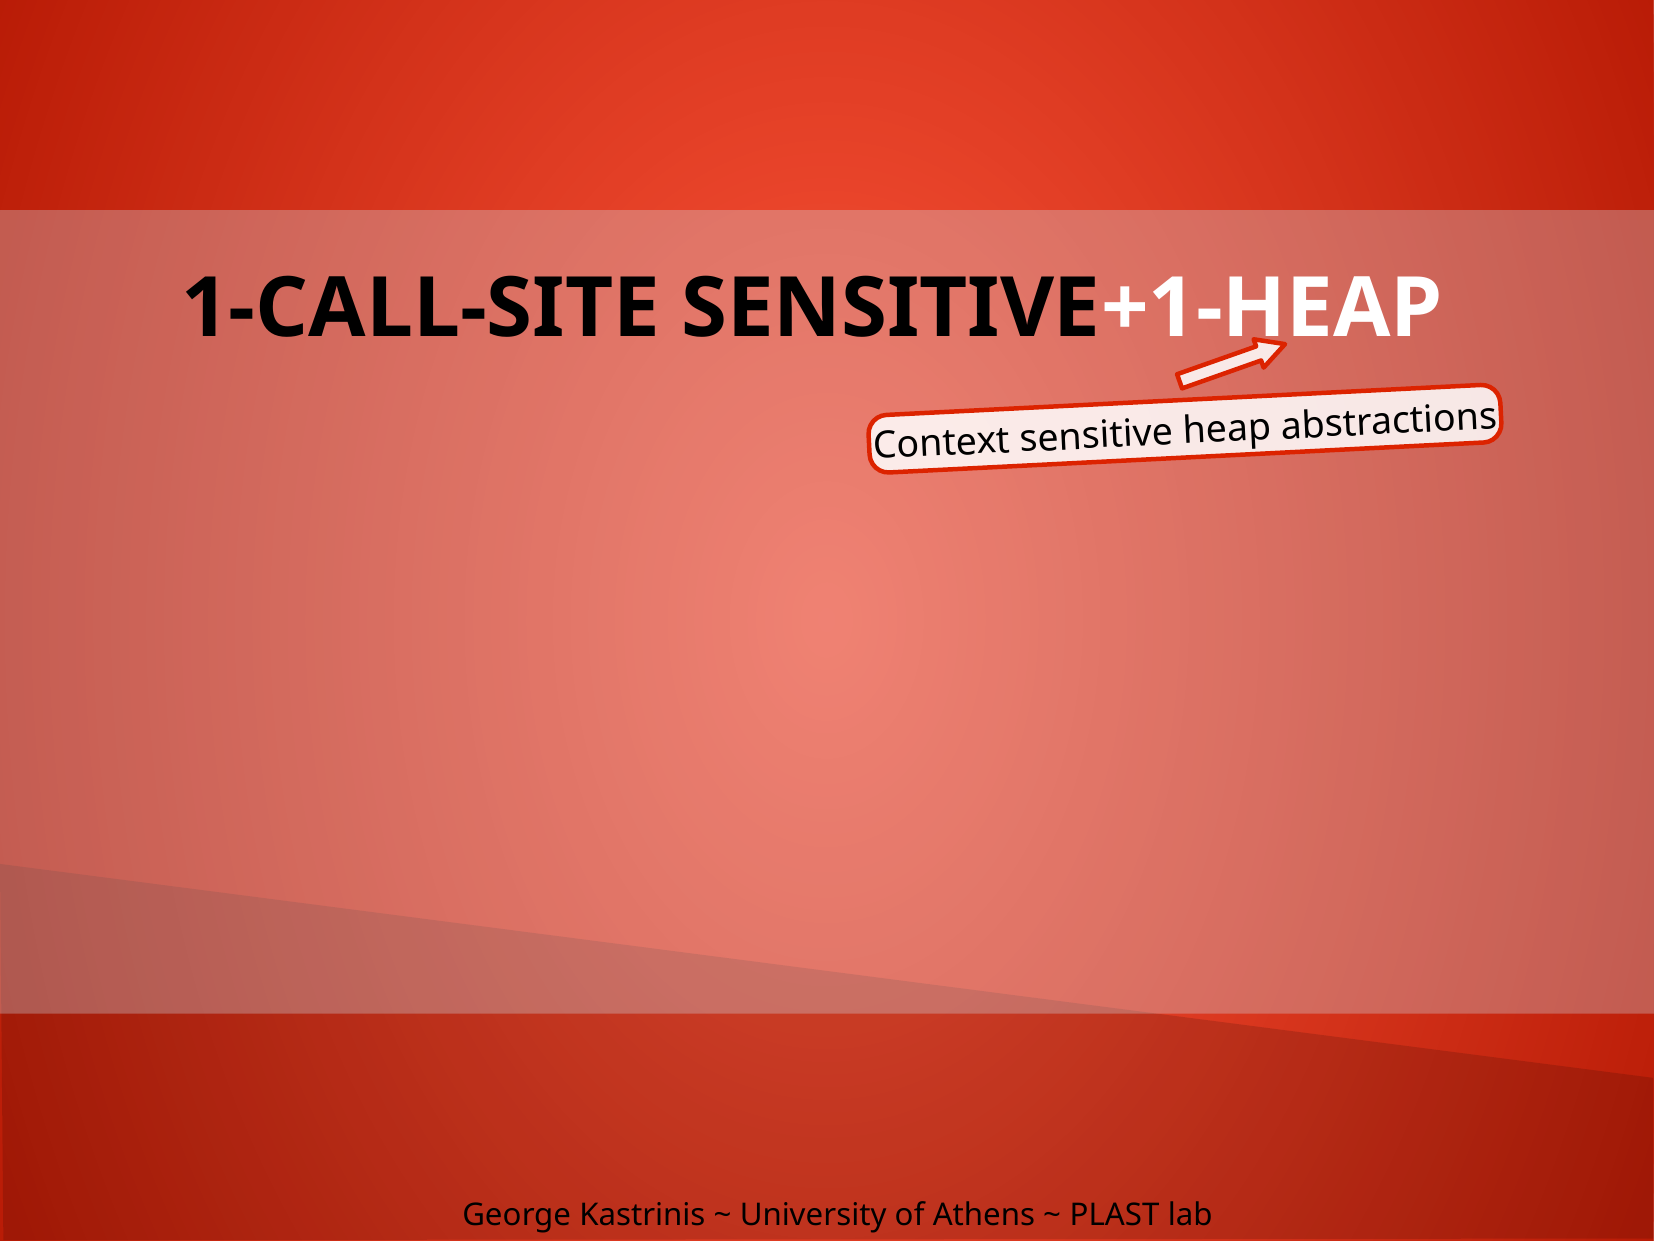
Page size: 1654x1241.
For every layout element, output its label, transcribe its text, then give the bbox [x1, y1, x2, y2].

text_box George Kastrinis ~ University of Athens ~ PLAST lab [447, 1185, 1207, 1236]
text_box [0, 210, 1654, 1014]
text_box 1-CALL-SITE SENSITIVE+1-HEAP [166, 240, 1487, 349]
text_box Context sensitive heap abstractions [868, 384, 1502, 473]
